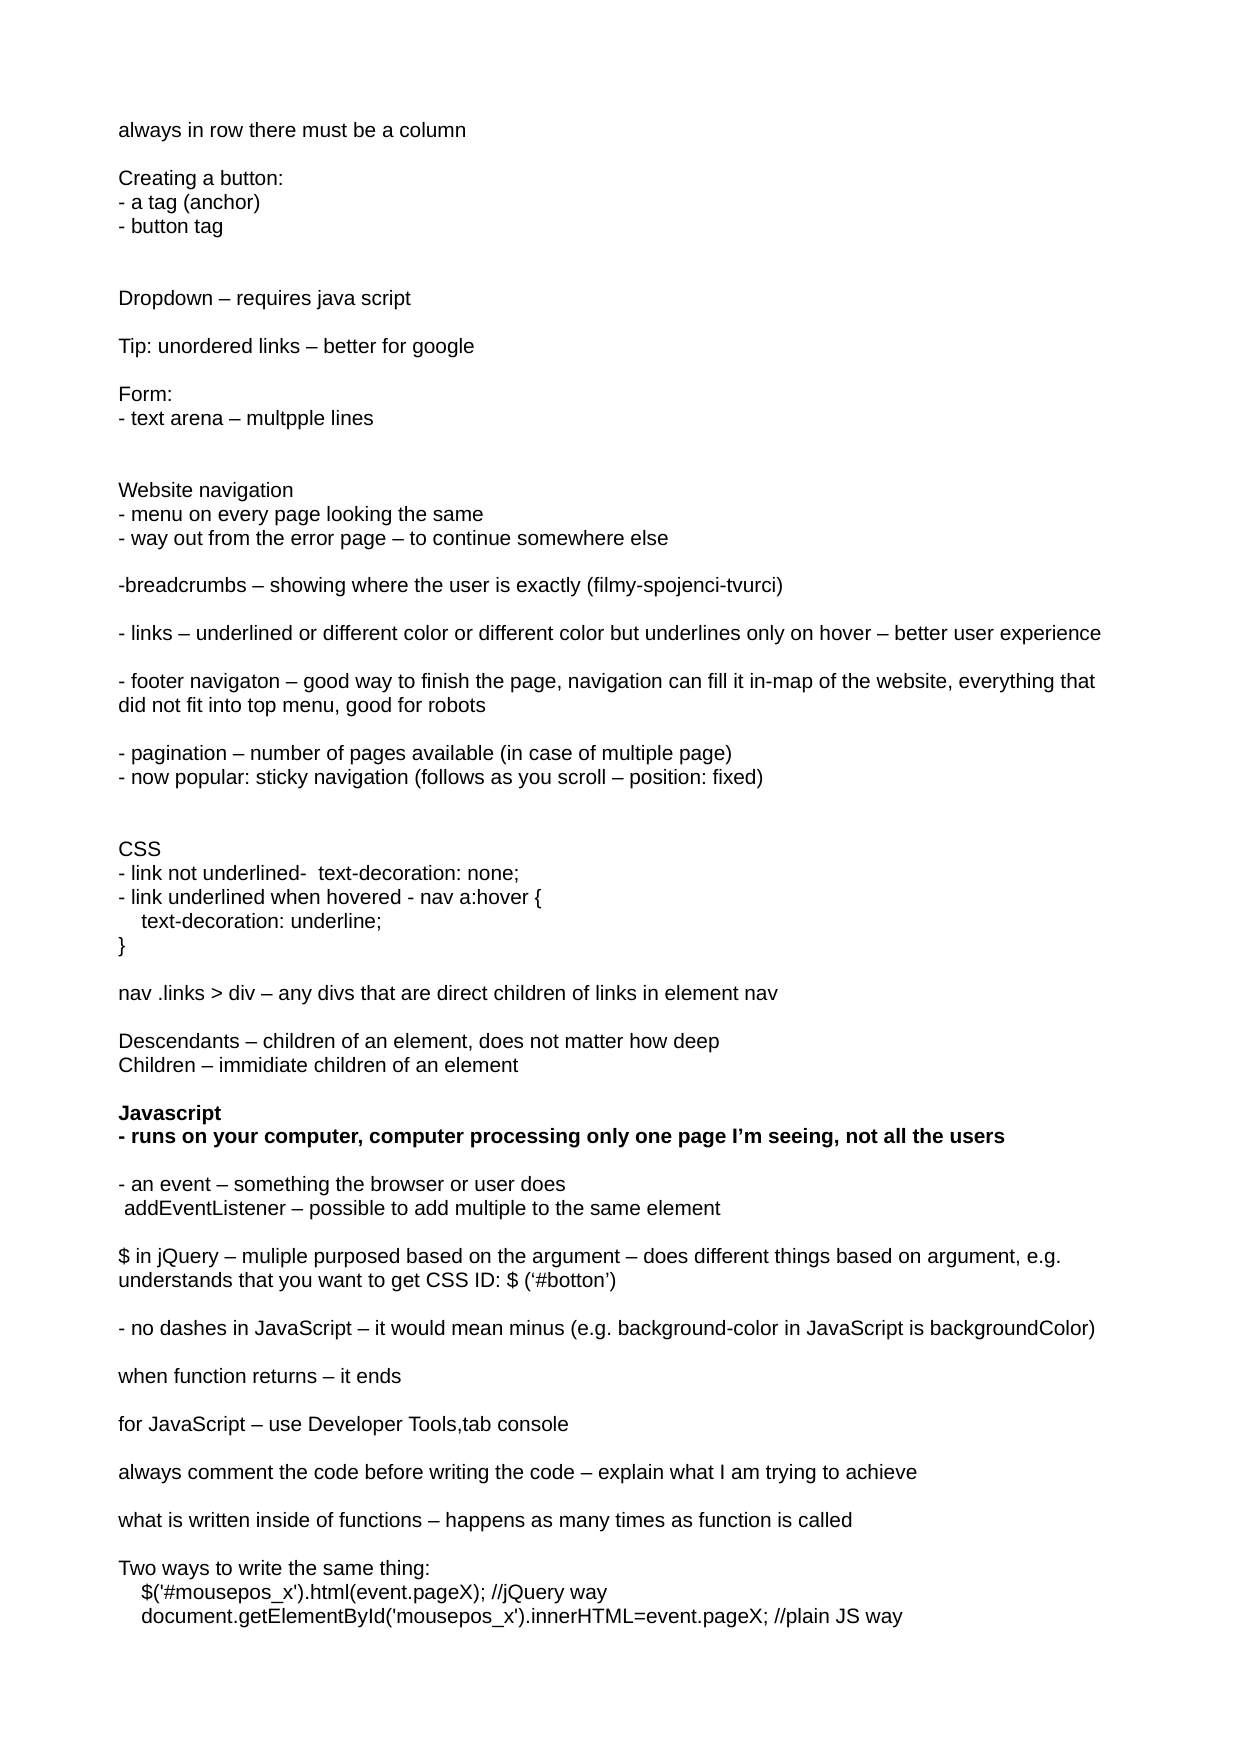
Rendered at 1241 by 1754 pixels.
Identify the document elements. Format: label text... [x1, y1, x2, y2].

text always comment the code before writing the code – explain what I am trying to achieve [118, 1460, 1122, 1484]
text } [118, 933, 1122, 957]
text - link not underlined- text-decoration: none; [118, 861, 1122, 885]
text Tip: unordered links – better for google [118, 334, 1122, 358]
text Form: [118, 382, 1122, 406]
text - no dashes in JavaScript – it would mean minus (e.g. background-color in JavaScript is backgroundColor) [118, 1316, 1122, 1340]
text Descendants – children of an element, does not matter how deep [118, 1028, 1122, 1052]
text - way out from the error page – to continue somewhere else [118, 525, 1122, 549]
text what is written inside of functions – happens as many times as function is called [118, 1508, 1122, 1532]
text - now popular: sticky navigation (follows as you scroll – position: fixed) [118, 765, 1122, 789]
text - menu on every page looking the same [118, 501, 1122, 525]
text nav .links > div – any divs that are direct children of links in element nav [118, 981, 1122, 1004]
text - runs on your computer, computer processing only one page I’m seeing, not all the users [118, 1124, 1122, 1148]
text CSS [118, 837, 1122, 861]
text document.getElementById('mousepos_x').innerHTML=event.pageX; //plain JS way [118, 1603, 1122, 1627]
text - a tag (anchor) [118, 190, 1122, 214]
text Creating a button: [118, 166, 1122, 190]
text Two ways to write the same thing: [118, 1556, 1122, 1579]
text - pagination – number of pages available (in case of multiple page) [118, 741, 1122, 765]
text - footer navigaton – good way to finish the page, navigation can fill it in-map of the website, everything that did not fit into top menu, good for robots [118, 669, 1122, 717]
text for JavaScript – use Developer Tools,tab console [118, 1412, 1122, 1436]
text Children – immidiate children of an element [118, 1052, 1122, 1076]
text - text arena – multpple lines [118, 406, 1122, 429]
text $ in jQuery – muliple purposed based on the argument – does different things based on argument, e.g. understands that you want to get CSS ID: $ (‘#botton’) [118, 1244, 1122, 1292]
text always in row there must be a column [118, 118, 1122, 142]
text Website navigation [118, 477, 1122, 501]
text -breadcrumbs – showing where the user is exactly (filmy-spojenci-tvurci) [118, 573, 1122, 597]
text text-decoration: underline; [118, 909, 1122, 933]
text addEventListener – possible to add multiple to the same element [118, 1196, 1122, 1220]
text - links – underlined or different color or different color but underlines only on hover – better user experience [118, 621, 1122, 645]
text - button tag [118, 214, 1122, 238]
text when function returns – it ends [118, 1364, 1122, 1388]
text - link underlined when hovered - nav a:hover { [118, 885, 1122, 909]
text Javascript [118, 1100, 1122, 1124]
text Dropdown – requires java script [118, 286, 1122, 310]
text - an event – something the browser or user does [118, 1172, 1122, 1196]
text $('#mousepos_x').html(event.pageX); //jQuery way [118, 1579, 1122, 1603]
